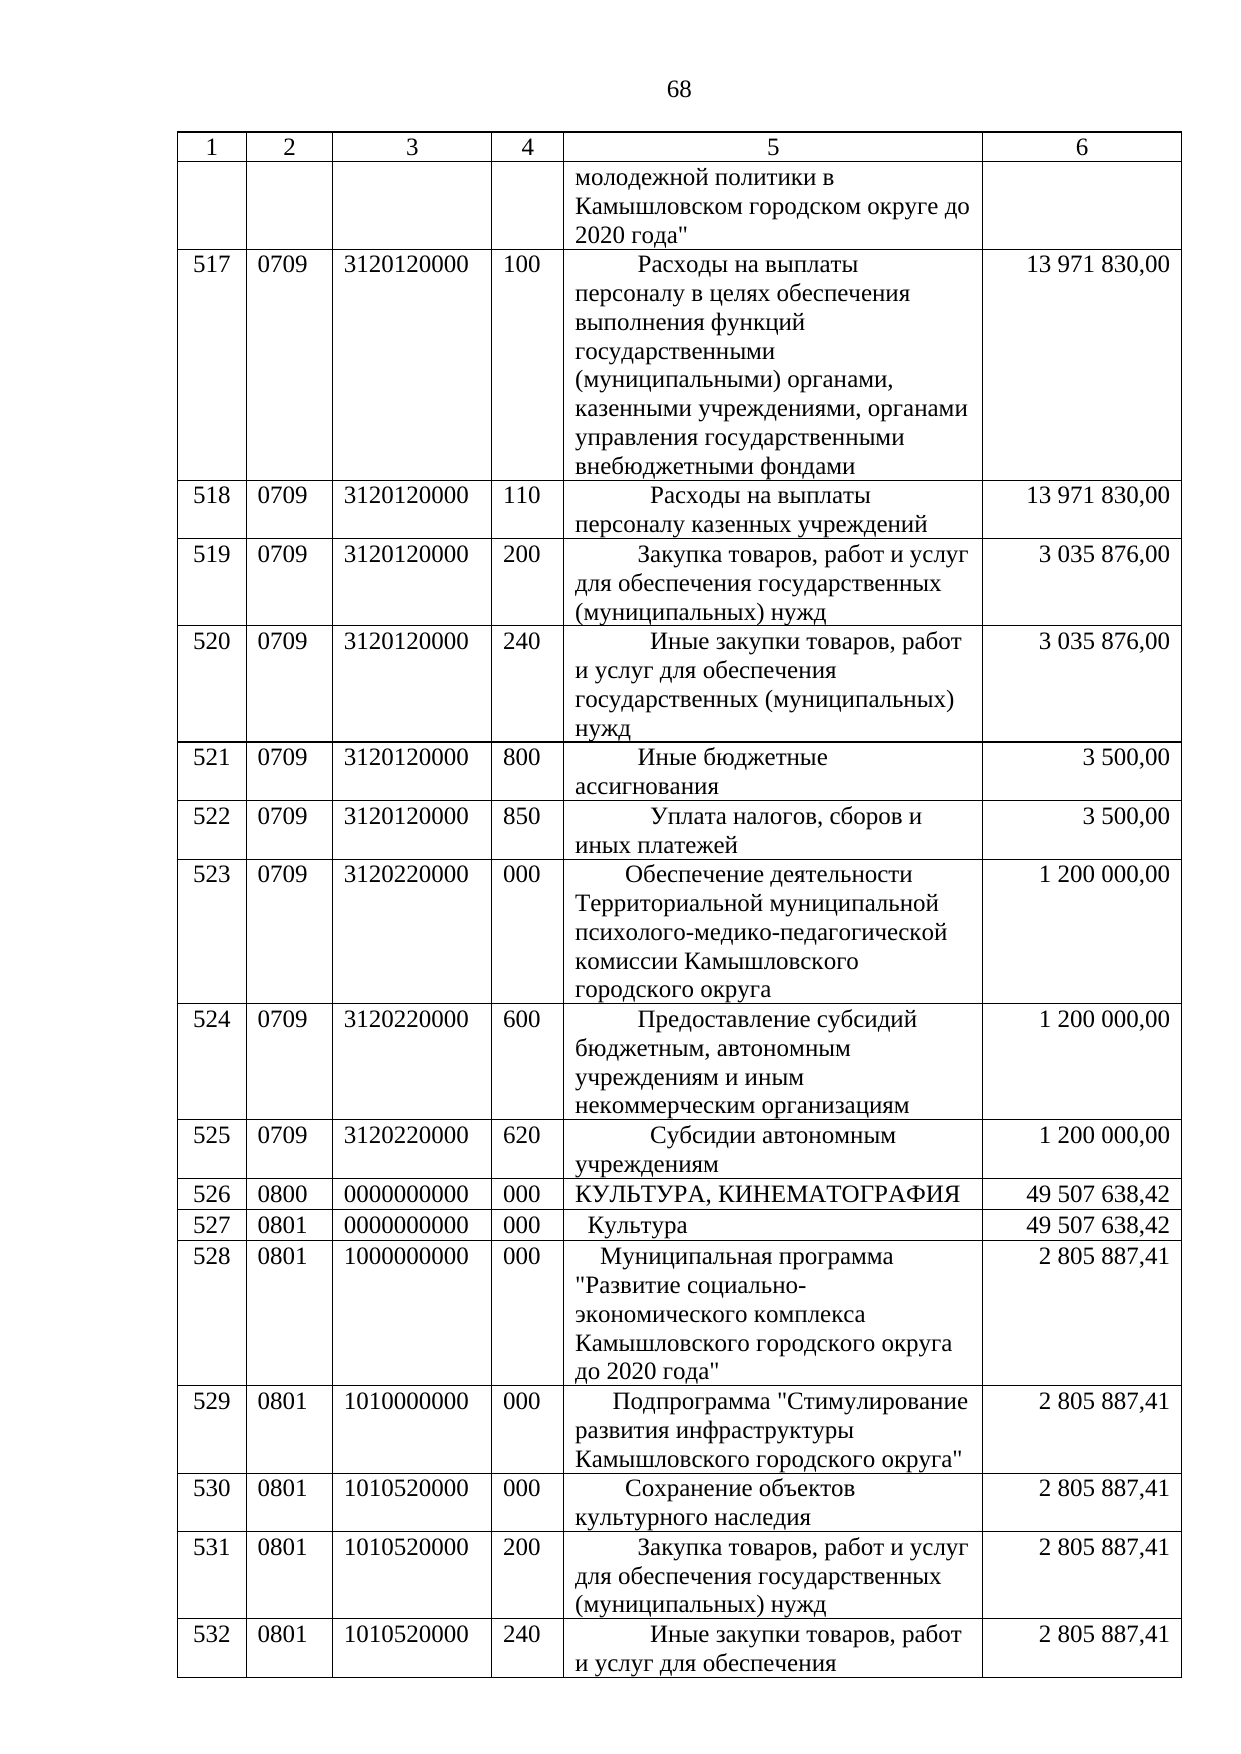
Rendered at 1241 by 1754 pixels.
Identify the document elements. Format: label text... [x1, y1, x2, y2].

table_cell 525 [178, 1120, 246, 1178]
table_cell 0709 [247, 539, 332, 625]
table_cell [492, 162, 563, 248]
table_cell 3 035 876,00 [983, 626, 1181, 741]
table_cell 2 805 887,41 [983, 1619, 1181, 1677]
table_cell 110 [492, 481, 563, 538]
table_cell [178, 162, 246, 248]
table_cell 240 [492, 1619, 563, 1677]
table_cell 524 [178, 1004, 246, 1119]
table_cell 3 500,00 [983, 743, 1181, 800]
table_header 2 [247, 133, 332, 161]
table_cell 200 [492, 1532, 563, 1618]
table_header 3 [333, 133, 491, 161]
table_cell 000 [492, 860, 563, 1003]
table_cell 0800 [247, 1179, 332, 1209]
table_cell Подпрограмма "Стимулирование развития инфраструктуры Камышловского городского округа" [564, 1386, 982, 1472]
table_cell 526 [178, 1179, 246, 1209]
table_cell Муниципальная программа "Развитие социально-экономического комплекса Камышловского городского округа до 2020 года" [564, 1241, 982, 1385]
table_header 6 [983, 133, 1181, 161]
table_cell Расходы на выплаты персоналу казенных учреждений [564, 481, 982, 538]
table_cell 1010520000 [333, 1619, 491, 1677]
table_cell 530 [178, 1474, 246, 1531]
table_cell Обеспечение деятельности Территориальной муниципальной психолого-медико-педагогической комиссии Камышловского городского округа [564, 860, 982, 1003]
table_header 5 [564, 133, 982, 161]
table_cell 522 [178, 801, 246, 858]
table_cell Расходы на выплаты персоналу в целях обеспечения выполнения функций государственными (муниципальными) органами, казенными учреждениями, органами управления государственными внебюджетными фондами [564, 250, 982, 479]
table_cell 2 805 887,41 [983, 1241, 1181, 1385]
table_cell 0709 [247, 801, 332, 858]
table_cell Иные бюджетные ассигнования [564, 743, 982, 800]
table_cell 0000000000 [333, 1179, 491, 1209]
table_cell 523 [178, 860, 246, 1003]
table_cell 1010000000 [333, 1386, 491, 1472]
table_cell 0801 [247, 1619, 332, 1677]
table_cell 620 [492, 1120, 563, 1178]
table_cell Иные закупки товаров, работ и услуг для обеспечения государственных (муниципальных) нужд [564, 626, 982, 741]
table_cell Закупка товаров, работ и услуг для обеспечения государственных (муниципальных) нужд [564, 539, 982, 625]
table_cell 000 [492, 1474, 563, 1531]
table_cell 1010520000 [333, 1532, 491, 1618]
table_cell 240 [492, 626, 563, 741]
table_cell Предоставление субсидий бюджетным, автономным учреждениям и иным некоммерческим организациям [564, 1004, 982, 1119]
table_cell 519 [178, 539, 246, 625]
table_cell 100 [492, 250, 563, 479]
table_cell 200 [492, 539, 563, 625]
table_cell 1 200 000,00 [983, 860, 1181, 1003]
table_cell 0709 [247, 1120, 332, 1178]
table_cell Культура [564, 1210, 982, 1240]
table_cell 49 507 638,42 [983, 1210, 1181, 1240]
table_cell 3120120000 [333, 481, 491, 538]
table_cell 0709 [247, 481, 332, 538]
table_header 1 [178, 133, 246, 161]
table_cell 531 [178, 1532, 246, 1618]
table_cell Закупка товаров, работ и услуг для обеспечения государственных (муниципальных) нужд [564, 1532, 982, 1618]
table_cell Сохранение объектов культурного наследия [564, 1474, 982, 1531]
table_cell 0801 [247, 1474, 332, 1531]
table_cell 2 805 887,41 [983, 1532, 1181, 1618]
table_cell 1 200 000,00 [983, 1004, 1181, 1119]
table_cell 3120120000 [333, 801, 491, 858]
table_cell Субсидии автономным учреждениям [564, 1120, 982, 1178]
table_cell 527 [178, 1210, 246, 1240]
table_cell 000 [492, 1241, 563, 1385]
table_cell 0801 [247, 1532, 332, 1618]
table_cell 800 [492, 743, 563, 800]
table_cell 518 [178, 481, 246, 538]
table_cell 3120120000 [333, 250, 491, 479]
table_cell 600 [492, 1004, 563, 1119]
table_cell 13 971 830,00 [983, 481, 1181, 538]
table_cell 2 805 887,41 [983, 1386, 1181, 1472]
table_cell 3120120000 [333, 626, 491, 741]
table_cell 532 [178, 1619, 246, 1677]
table_cell Уплата налогов, сборов и иных платежей [564, 801, 982, 858]
table_cell [247, 162, 332, 248]
table_cell 0709 [247, 743, 332, 800]
table_cell 850 [492, 801, 563, 858]
table_cell 3 500,00 [983, 801, 1181, 858]
table_cell 3120120000 [333, 539, 491, 625]
table_cell 520 [178, 626, 246, 741]
table_cell 3120220000 [333, 1004, 491, 1119]
table_header 4 [492, 133, 563, 161]
table_cell 0709 [247, 860, 332, 1003]
table_cell 0000000000 [333, 1210, 491, 1240]
table_cell Иные закупки товаров, работ и услуг для обеспечения [564, 1619, 982, 1677]
table_cell 0709 [247, 1004, 332, 1119]
table_cell 3120220000 [333, 1120, 491, 1178]
table_cell 000 [492, 1179, 563, 1209]
table_cell 1 200 000,00 [983, 1120, 1181, 1178]
table_cell 0801 [247, 1386, 332, 1472]
table_cell 49 507 638,42 [983, 1179, 1181, 1209]
table_cell 000 [492, 1210, 563, 1240]
table_cell 0801 [247, 1210, 332, 1240]
table_cell КУЛЬТУРА, КИНЕМАТОГРАФИЯ [564, 1179, 982, 1209]
table_cell 000 [492, 1386, 563, 1472]
table_cell 517 [178, 250, 246, 479]
table_cell 0801 [247, 1241, 332, 1385]
table_cell 1010520000 [333, 1474, 491, 1531]
table_cell 3120220000 [333, 860, 491, 1003]
table_cell 0709 [247, 250, 332, 479]
table_cell 2 805 887,41 [983, 1474, 1181, 1531]
table_cell 13 971 830,00 [983, 250, 1181, 479]
table_cell 529 [178, 1386, 246, 1472]
table_cell 1000000000 [333, 1241, 491, 1385]
table_cell 0709 [247, 626, 332, 741]
table_cell 521 [178, 743, 246, 800]
table_cell 528 [178, 1241, 246, 1385]
table_cell [983, 162, 1181, 248]
table_cell молодежной политики в Камышловском городском округе до 2020 года" [564, 162, 982, 248]
table_cell [333, 162, 491, 248]
table_cell 3 035 876,00 [983, 539, 1181, 625]
table_cell 3120120000 [333, 743, 491, 800]
